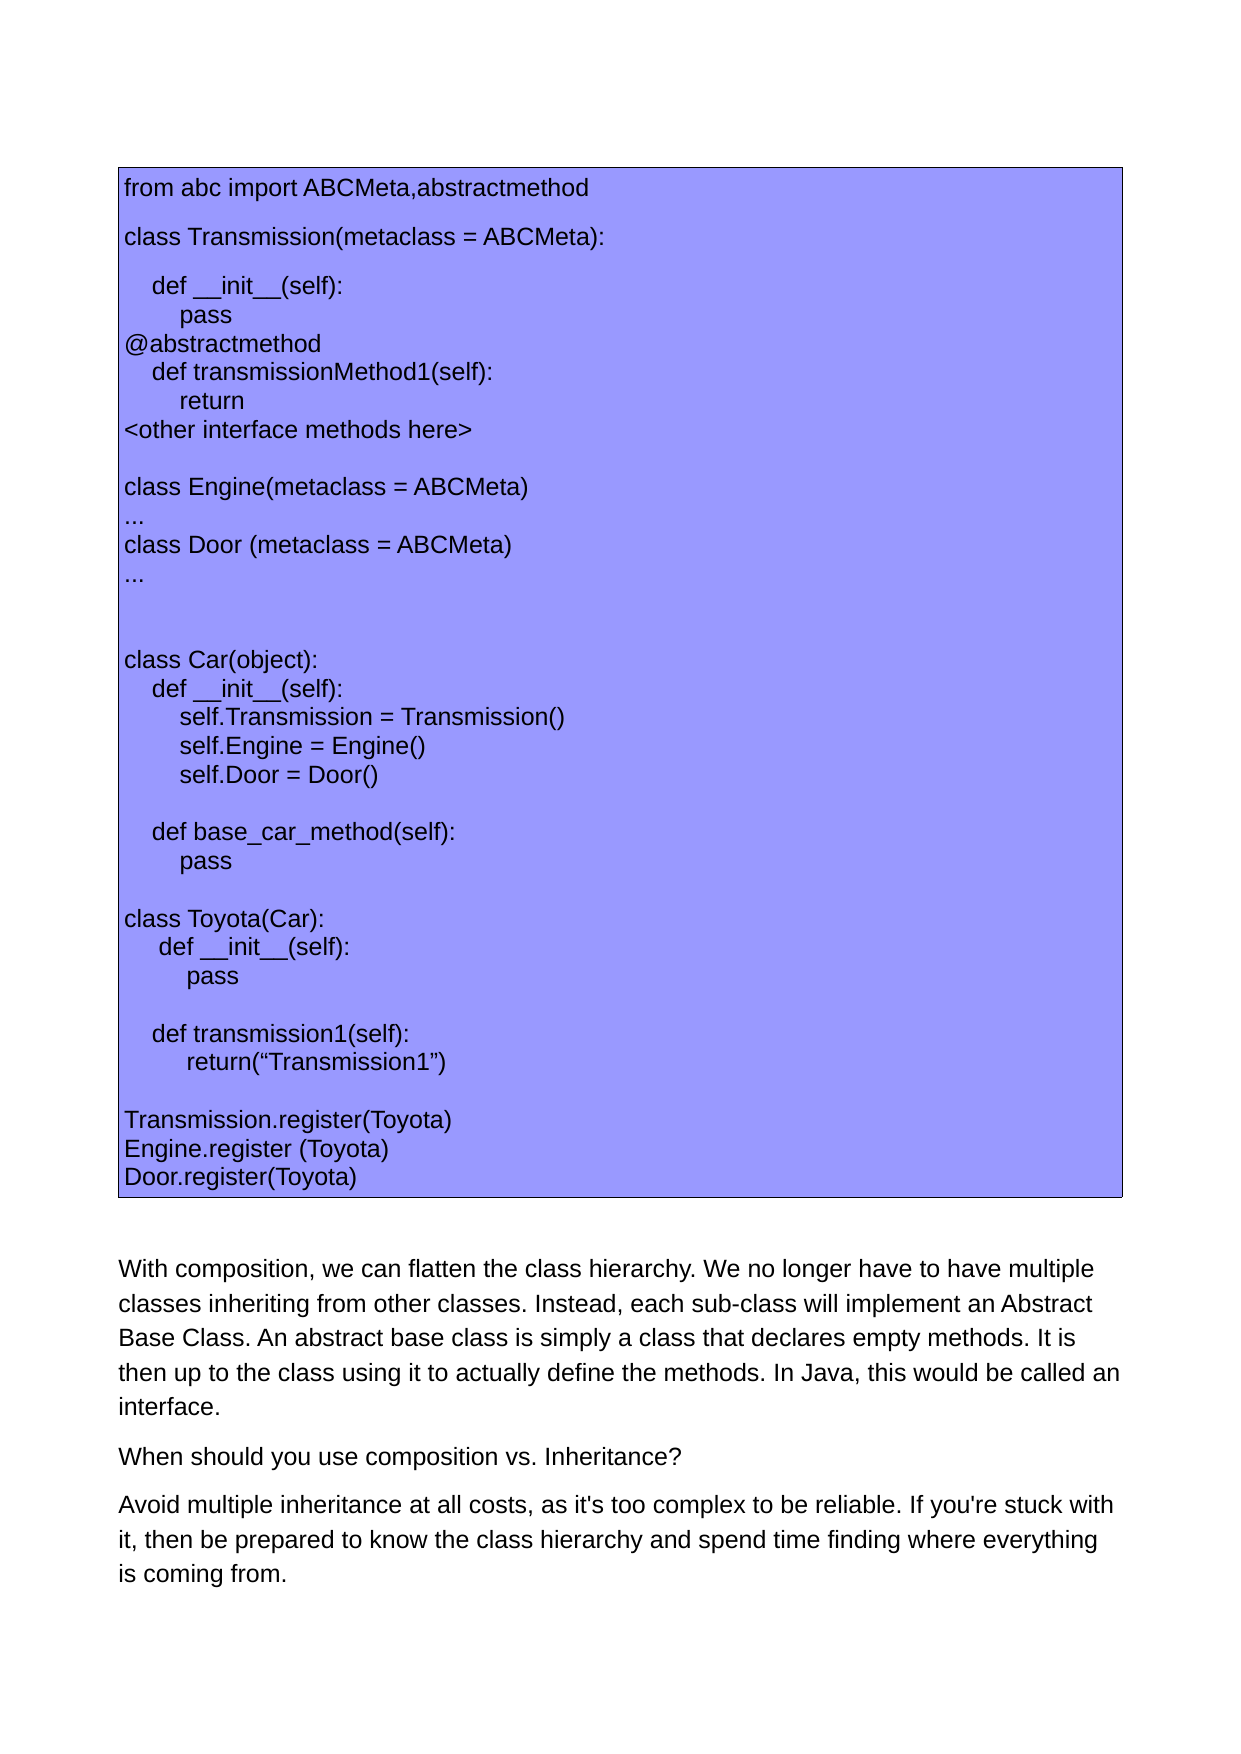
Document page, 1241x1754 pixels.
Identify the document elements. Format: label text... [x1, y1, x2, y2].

text When should you use composition vs. Inheritance? [118, 1441, 1122, 1470]
text With composition, we can flatten the class hierarchy. We no longer have to have multiple classes inheriting from other classes. Instead, each sub-class will implement an Abstract Base Class. An abstract base class is simply a class that declares empty methods. It is then up to the class using it to actually define the methods. In Java, this would be called an interface. [118, 1254, 1122, 1421]
text Avoid multiple inheritance at all costs, as it's too complex to be reliable. If you're stuck with it, then be prepared to know the class hierarchy and spend time finding where everything is coming from. [118, 1491, 1122, 1588]
table_header from abc import ABCMeta,abstractmethod class Transmission(metaclass = ABCMeta): def __init__(self): pass @abstractmethod def transmissionMethod1(self): return <other interface methods here> class Engine(metaclass = ABCMeta) ... class Door (metaclass = ABCMeta) ... class Car(object): def __init__(self): self.Transmission = Transmission() self.Engine = Engine() self.Door = Door() def base_car_method(self): pass class Toyota(Car): def __init__(self): pass def transmission1(self): return(“Transmission1”) Transmission.register(Toyota) Engine.register (Toyota) Door.register(Toyota) [119, 168, 1122, 1197]
